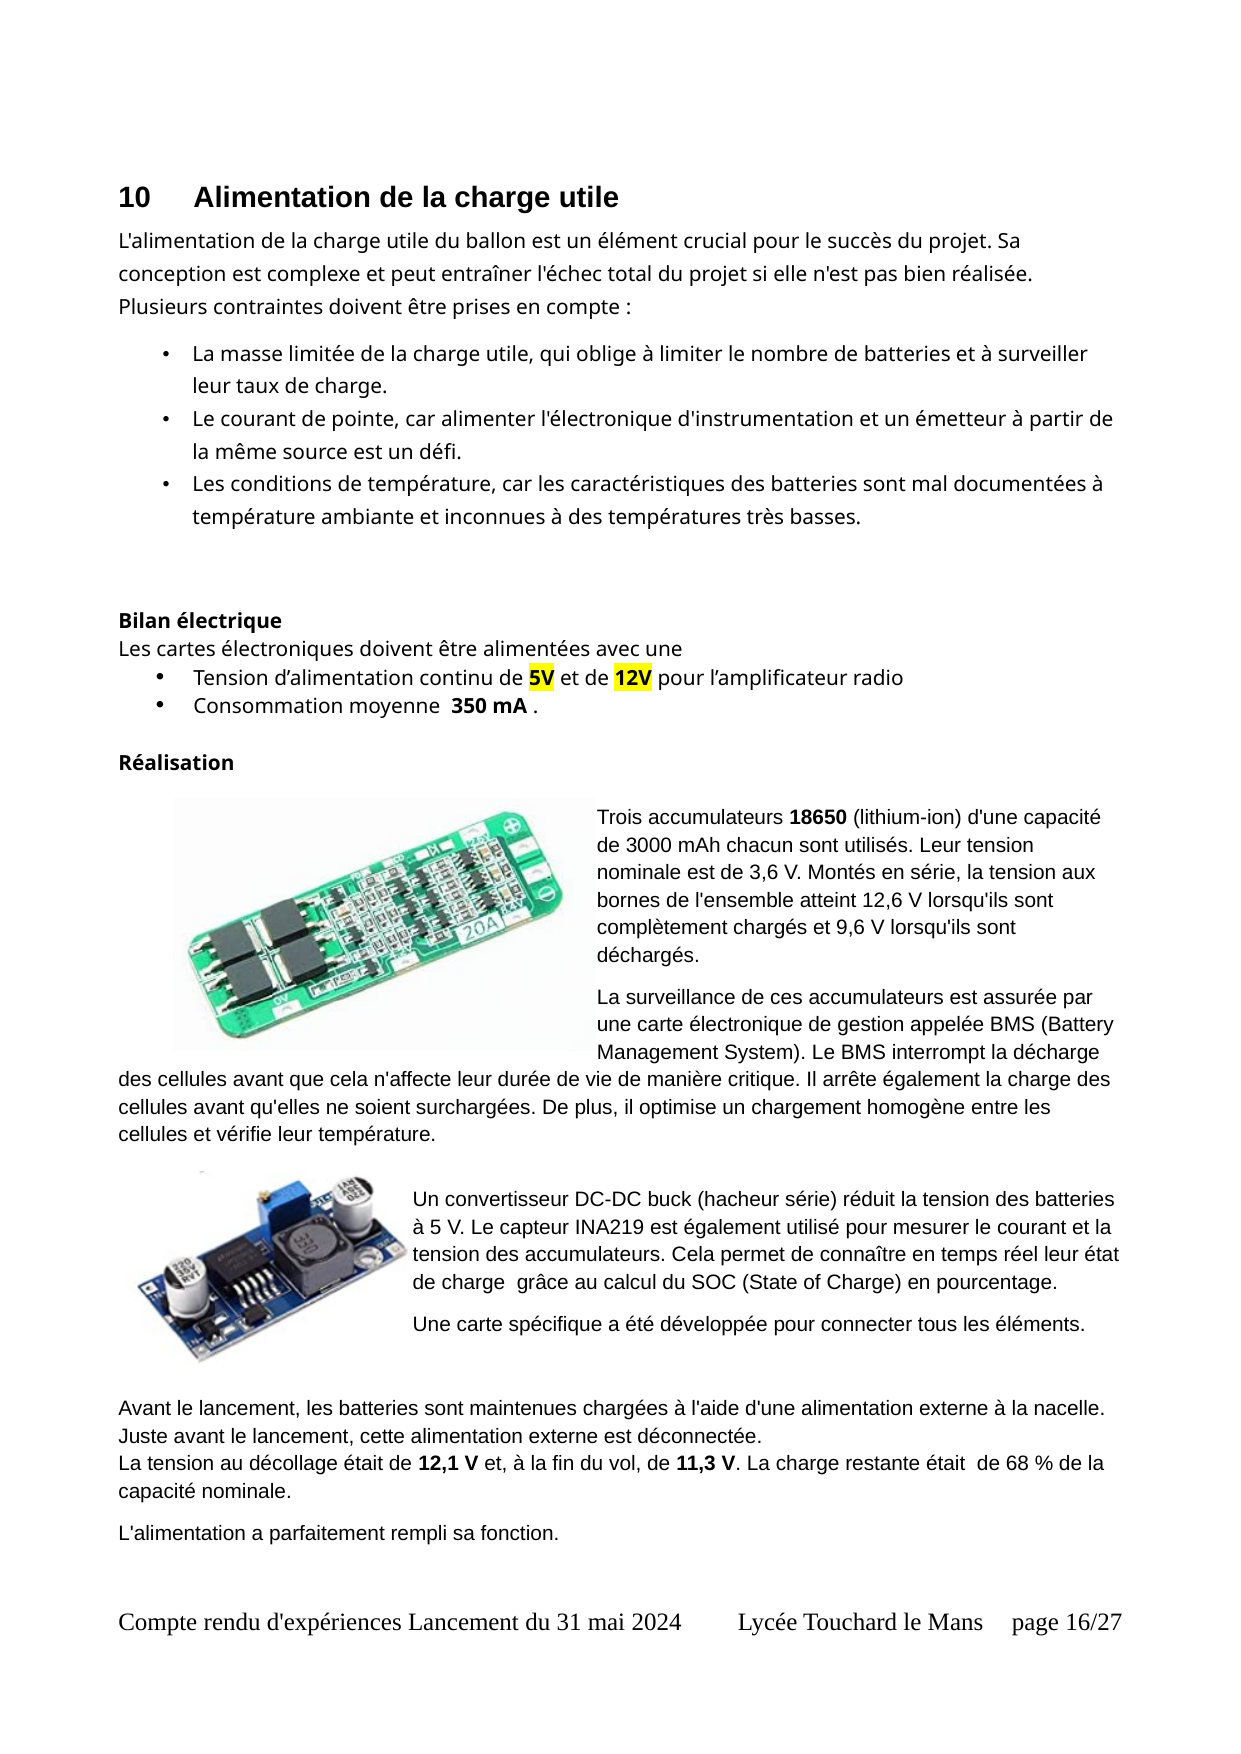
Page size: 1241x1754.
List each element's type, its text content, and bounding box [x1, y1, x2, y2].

subtitle Alimentation de la charge utile [118, 180, 1122, 214]
text Bilan électrique [118, 606, 1122, 634]
picture [134, 798, 597, 1051]
text L'alimentation de la charge utile du ballon est un élément crucial pour le succès du projet. Sa conception est complexe et peut entraîner l'échec total du projet si elle n'est pas bien réalisée. Plusieurs contraintes doivent être prises en compte : [118, 227, 1122, 320]
list Tension d’alimentation continu de 5V et de 12V pour l’amplificateur radio [156, 663, 1122, 691]
text Avant le lancement, les batteries sont maintenues chargées à l'aide d'une alimentation externe à la nacelle. Juste avant le lancement, cette alimentation externe est déconnectée. La tension au décollage était de 12,1 V et, à la fin du vol, de 11,3 V. La charge restante était de 68 % de la capacité nominale. [118, 1396, 1122, 1502]
picture [126, 1171, 413, 1366]
text La surveillance de ces accumulateurs est assurée par une carte électronique de gestion appelée BMS (Battery Management System). Le BMS interrompt la décharge des cellules avant que cela n'affecte leur durée de vie de manière critique. Il arrête également la charge des cellules avant qu'elles ne soient surchargées. De plus, il optimise un chargement homogène entre les cellules et vérifie leur température. [118, 985, 1122, 1146]
list Les conditions de température, car les caractéristiques des batteries sont mal documentées à température ambiante et inconnues à des températures très basses. [162, 469, 1122, 530]
text Les cartes électroniques doivent être alimentées avec une [118, 634, 1122, 663]
text Un convertisseur DC-DC buck (hacheur série) réduit la tension des batteries à 5 V. Le capteur INA219 est également utilisé pour mesurer le courant et la tension des accumulateurs. Cela permet de connaître en temps réel leur état de charge grâce au calcul du SOC (State of Charge) en pourcentage. [413, 1187, 1122, 1294]
text Trois accumulateurs 18650 (lithium-ion) d'une capacité de 3000 mAh chacun sont utilisés. Leur tension nominale est de 3,6 V. Montés en série, la tension aux bornes de l'ensemble atteint 12,6 V lorsqu'ils sont complètement chargés et 9,6 V lorsqu'ils sont déchargés. [597, 805, 1122, 967]
text Une carte spécifique a été développée pour connecter tous les éléments. [413, 1312, 1122, 1336]
list La masse limitée de la charge utile, qui oblige à limiter le nombre de batteries et à surveiller leur taux de charge. [162, 339, 1122, 400]
text Réalisation [118, 748, 1122, 777]
list Le courant de pointe, car alimenter l'électronique d'instrumentation et un émetteur à partir de la même source est un défi. [162, 404, 1122, 465]
text L'alimentation a parfaitement rempli sa fonction. [118, 1521, 1122, 1544]
list Consommation moyenne 350 mA . [156, 691, 1122, 720]
